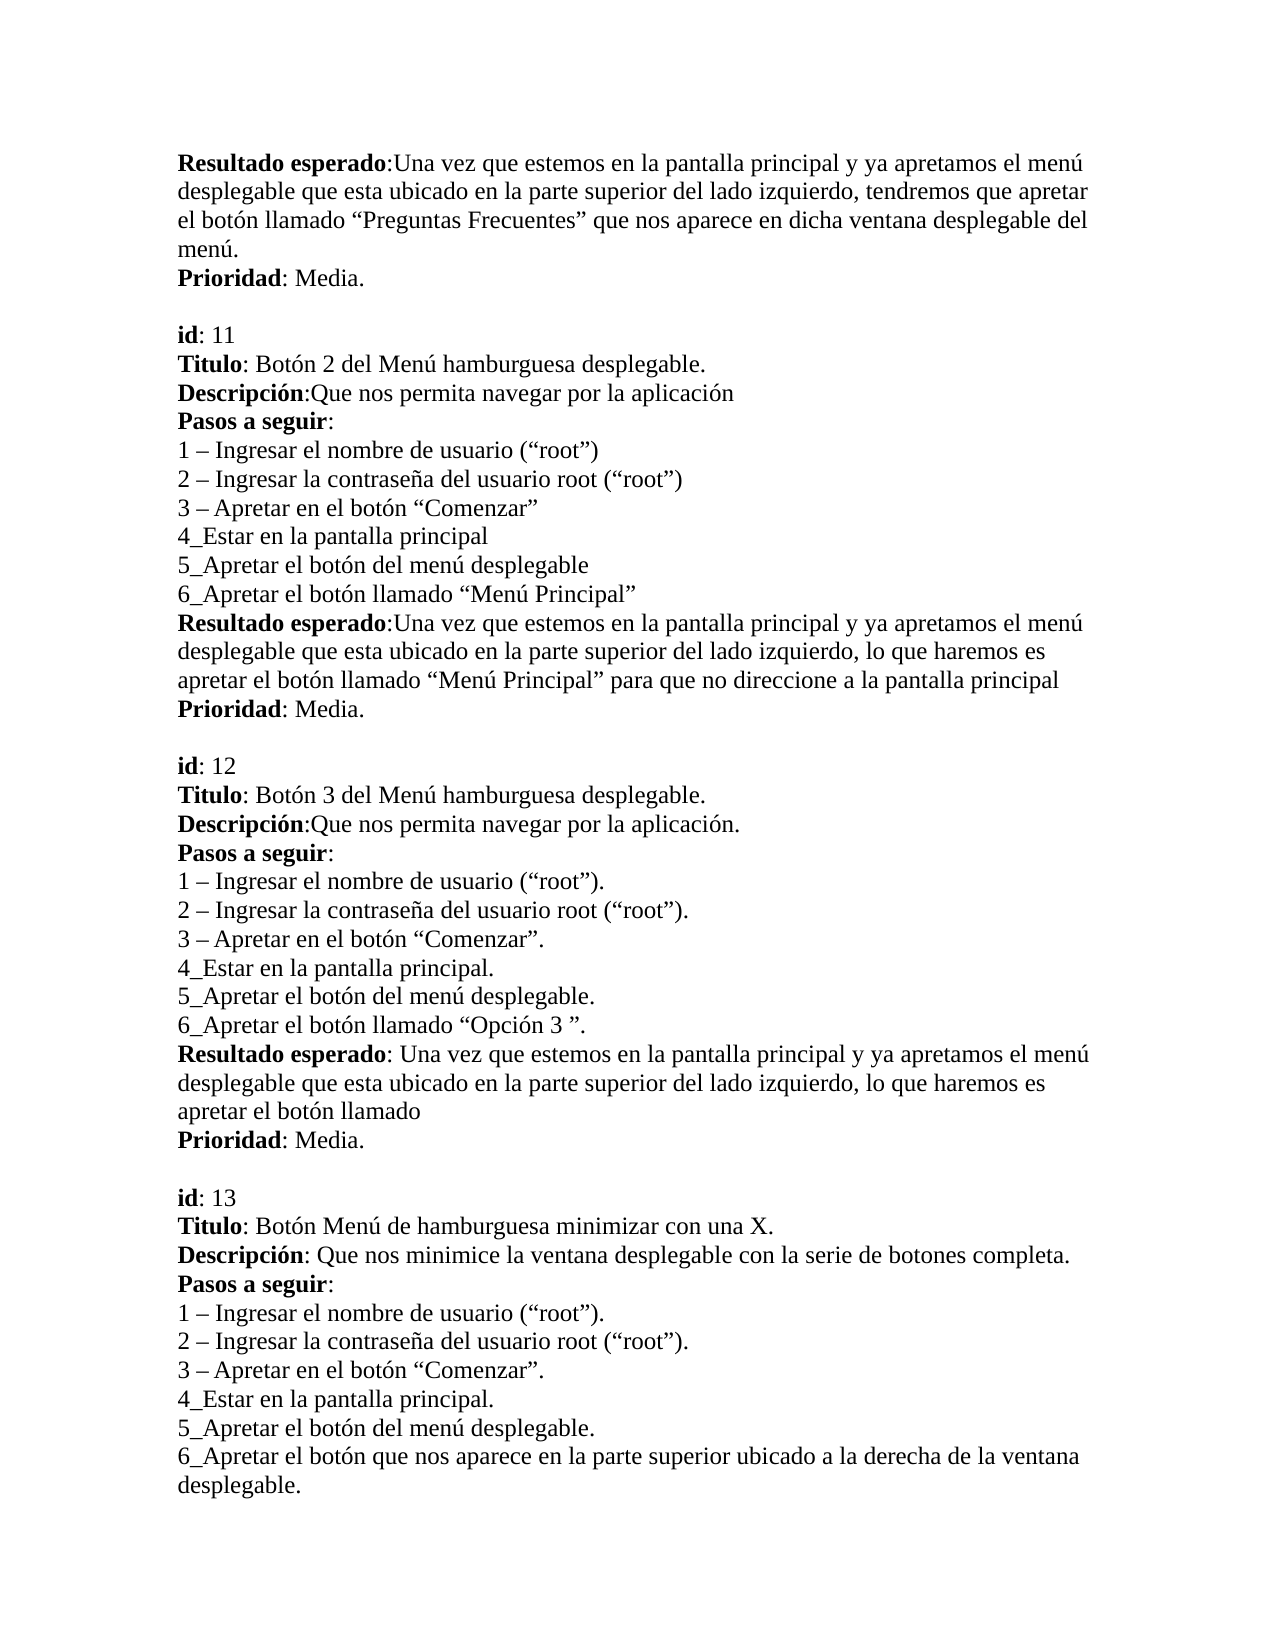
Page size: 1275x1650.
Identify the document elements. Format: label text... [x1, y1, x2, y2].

text id: 11 [177, 320, 1098, 349]
text Prioridad: Media. [177, 1125, 1098, 1154]
text 6_Apretar el botón llamado “Opción 3 ”. [177, 1010, 1098, 1039]
text 4_Estar en la pantalla principal. [177, 1384, 1098, 1413]
text 5_Apretar el botón del menú desplegable. [177, 981, 1098, 1010]
text 1 – Ingresar el nombre de usuario (“root”). 2 – Ingresar la contraseña del usuario root (“root”). 3 – Apretar en el botón “Comenzar”. [177, 1298, 1098, 1384]
text Resultado esperado: Una vez que estemos en la pantalla principal y ya apretamos el menú desplegable que esta ubicado en la parte superior del lado izquierdo, lo que haremos es apretar el botón llamado [177, 1039, 1098, 1125]
text Pasos a seguir: [177, 1269, 1098, 1298]
text Resultado esperado:Una vez que estemos en la pantalla principal y ya apretamos el menú desplegable que esta ubicado en la parte superior del lado izquierdo, lo que haremos es apretar el botón llamado “Menú Principal” para que no direccione a la pantalla principal [177, 608, 1098, 694]
text 6_Apretar el botón que nos aparece en la parte superior ubicado a la derecha de la ventana desplegable. [177, 1441, 1098, 1499]
text 4_Estar en la pantalla principal. [177, 953, 1098, 981]
text 1 – Ingresar el nombre de usuario (“root”) 2 – Ingresar la contraseña del usuario root (“root”) 3 – Apretar en el botón “Comenzar” [177, 435, 1098, 521]
text Pasos a seguir: [177, 406, 1098, 435]
text Pasos a seguir: [177, 838, 1098, 866]
text id: 12 [177, 751, 1098, 780]
text Resultado esperado:Una vez que estemos en la pantalla principal y ya apretamos el menú desplegable que esta ubicado en la parte superior del lado izquierdo, tendremos que apretar el botón llamado “Preguntas Frecuentes” que nos aparece en dicha ventana desplegable del menú. [177, 148, 1098, 263]
text Titulo: Botón Menú de hamburguesa minimizar con una X. [177, 1211, 1098, 1240]
text 5_Apretar el botón del menú desplegable [177, 550, 1098, 579]
text id: 13 [177, 1183, 1098, 1211]
text Descripción:Que nos permita navegar por la aplicación. [177, 809, 1098, 838]
text 5_Apretar el botón del menú desplegable. [177, 1413, 1098, 1441]
text 6_Apretar el botón llamado “Menú Principal” [177, 579, 1098, 608]
text Titulo: Botón 2 del Menú hamburguesa desplegable. [177, 349, 1098, 378]
text 1 – Ingresar el nombre de usuario (“root”). 2 – Ingresar la contraseña del usuario root (“root”). 3 – Apretar en el botón “Comenzar”. [177, 866, 1098, 953]
text Descripción:Que nos permita navegar por la aplicación [177, 378, 1098, 406]
text 4_Estar en la pantalla principal [177, 521, 1098, 550]
text Prioridad: Media. [177, 263, 1098, 291]
text Titulo: Botón 3 del Menú hamburguesa desplegable. [177, 780, 1098, 809]
text Prioridad: Media. [177, 694, 1098, 723]
text Descripción: Que nos minimice la ventana desplegable con la serie de botones completa. [177, 1240, 1098, 1269]
